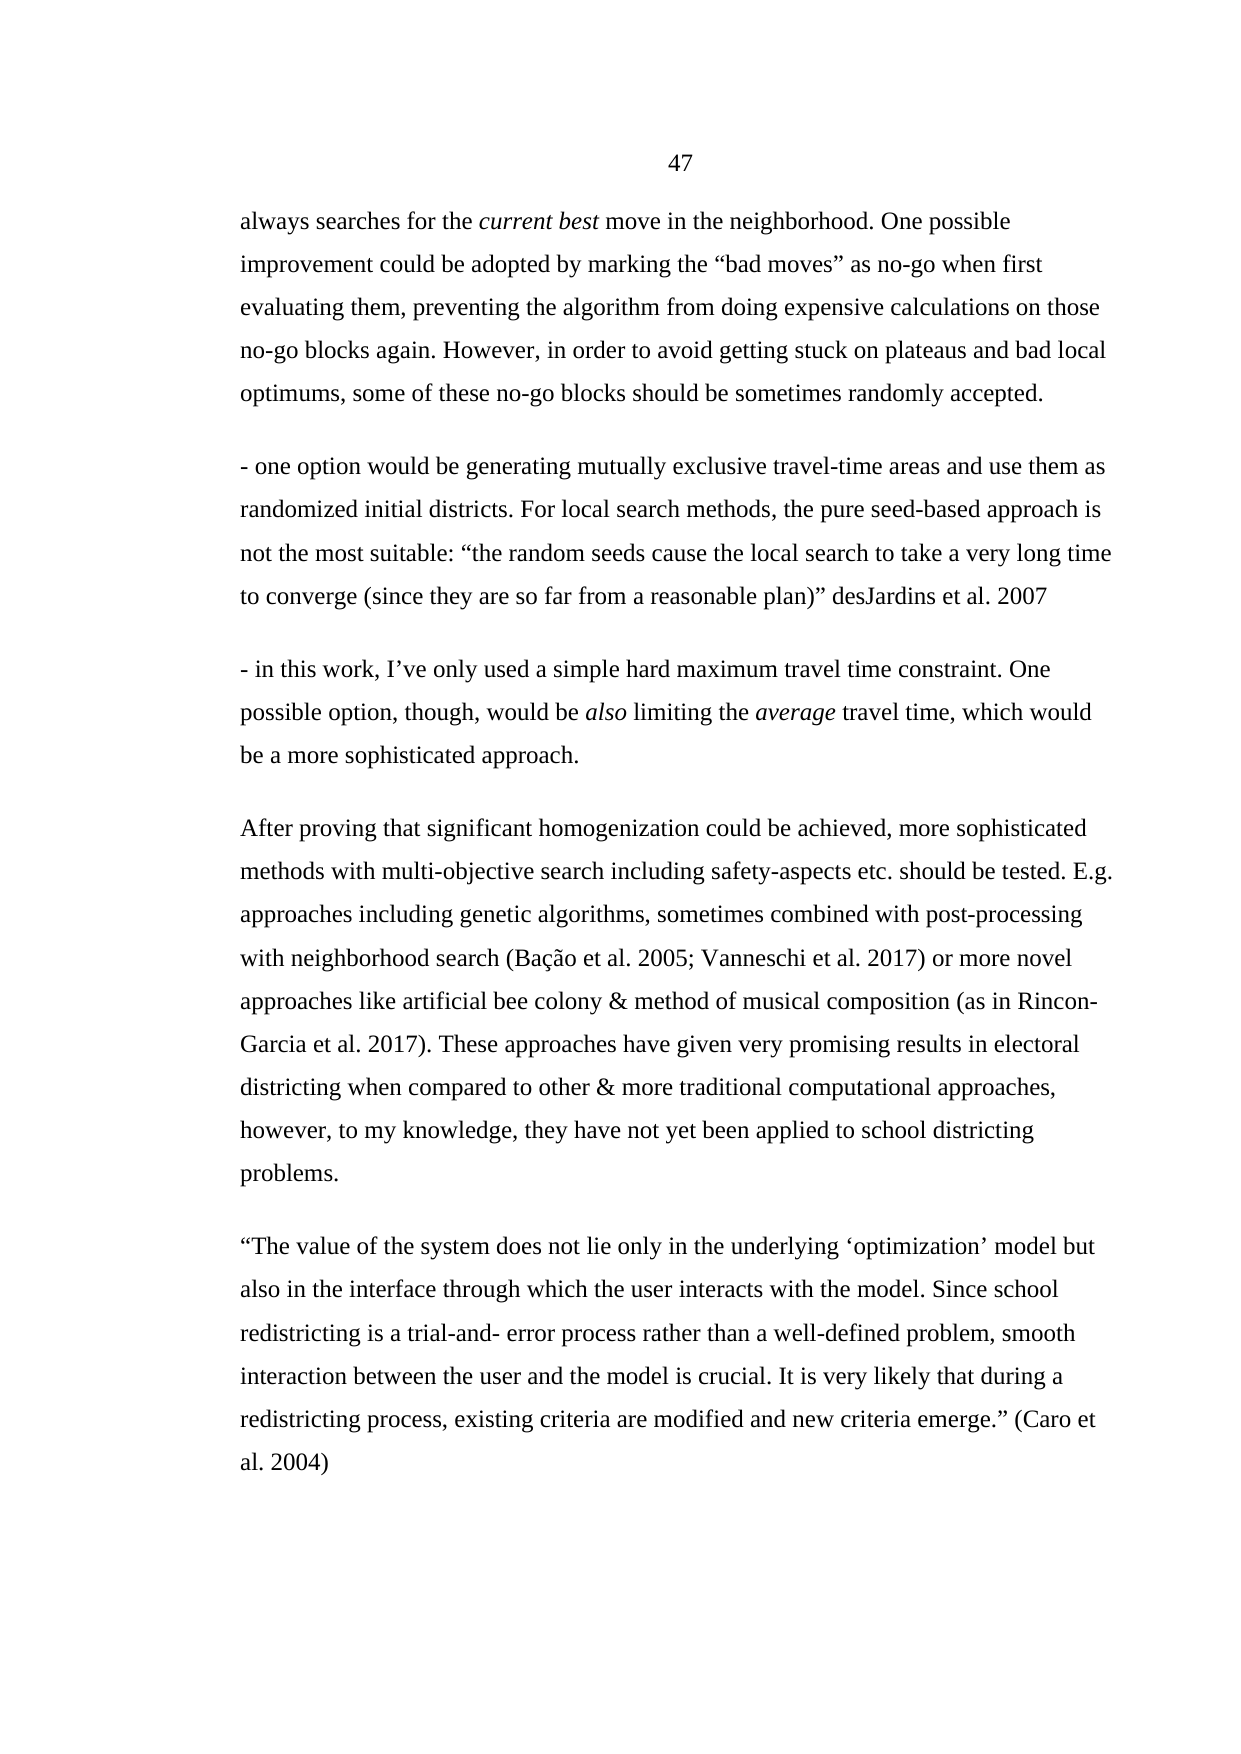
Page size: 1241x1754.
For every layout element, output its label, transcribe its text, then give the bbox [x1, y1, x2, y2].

text always searches for the current best move in the neighborhood. One possible improvement could be adopted by marking the “bad moves” as no-go when first evaluating them, preventing the algorithm from doing expensive calculations on those no-go blocks again. However, in order to avoid getting stuck on plateaus and bad local optimums, some of these no-go blocks should be sometimes randomly accepted. [240, 206, 1121, 407]
text After proving that significant homogenization could be achieved, more sophisticated methods with multi-objective search including safety-aspects etc. should be tested. E.g. approaches including genetic algorithms, sometimes combined with post-processing with neighborhood search (Bação et al. 2005; Vanneschi et al. 2017) or more novel approaches like artificial bee colony & method of musical composition (as in Rincon-Garcia et al. 2017). These approaches have given very promising results in electoral districting when compared to other & more traditional computational approaches, however, to my knowledge, they have not yet been applied to school districting problems. [240, 813, 1121, 1187]
text - one option would be generating mutually exclusive travel-time areas and use them as randomized initial districts. For local search methods, the pure seed-based approach is not the most suitable: “the random seeds cause the local search to take a very long time to converge (since they are so far from a reasonable plan)” desJardins et al. 2007 [240, 451, 1121, 609]
text “The value of the system does not lie only in the underlying ‘optimization’ model but also in the interface through which the user interacts with the model. Since school redistricting is a trial-and- error process rather than a well-defined problem, smooth interaction between the user and the model is crucial. It is very likely that during a redistricting process, existing criteria are modified and new criteria emerge.” (Caro et al. 2004) [240, 1231, 1121, 1476]
text - in this work, I’ve only used a simple hard maximum travel time constraint. One possible option, though, would be also limiting the average travel time, which would be a more sophisticated approach. [240, 654, 1121, 769]
